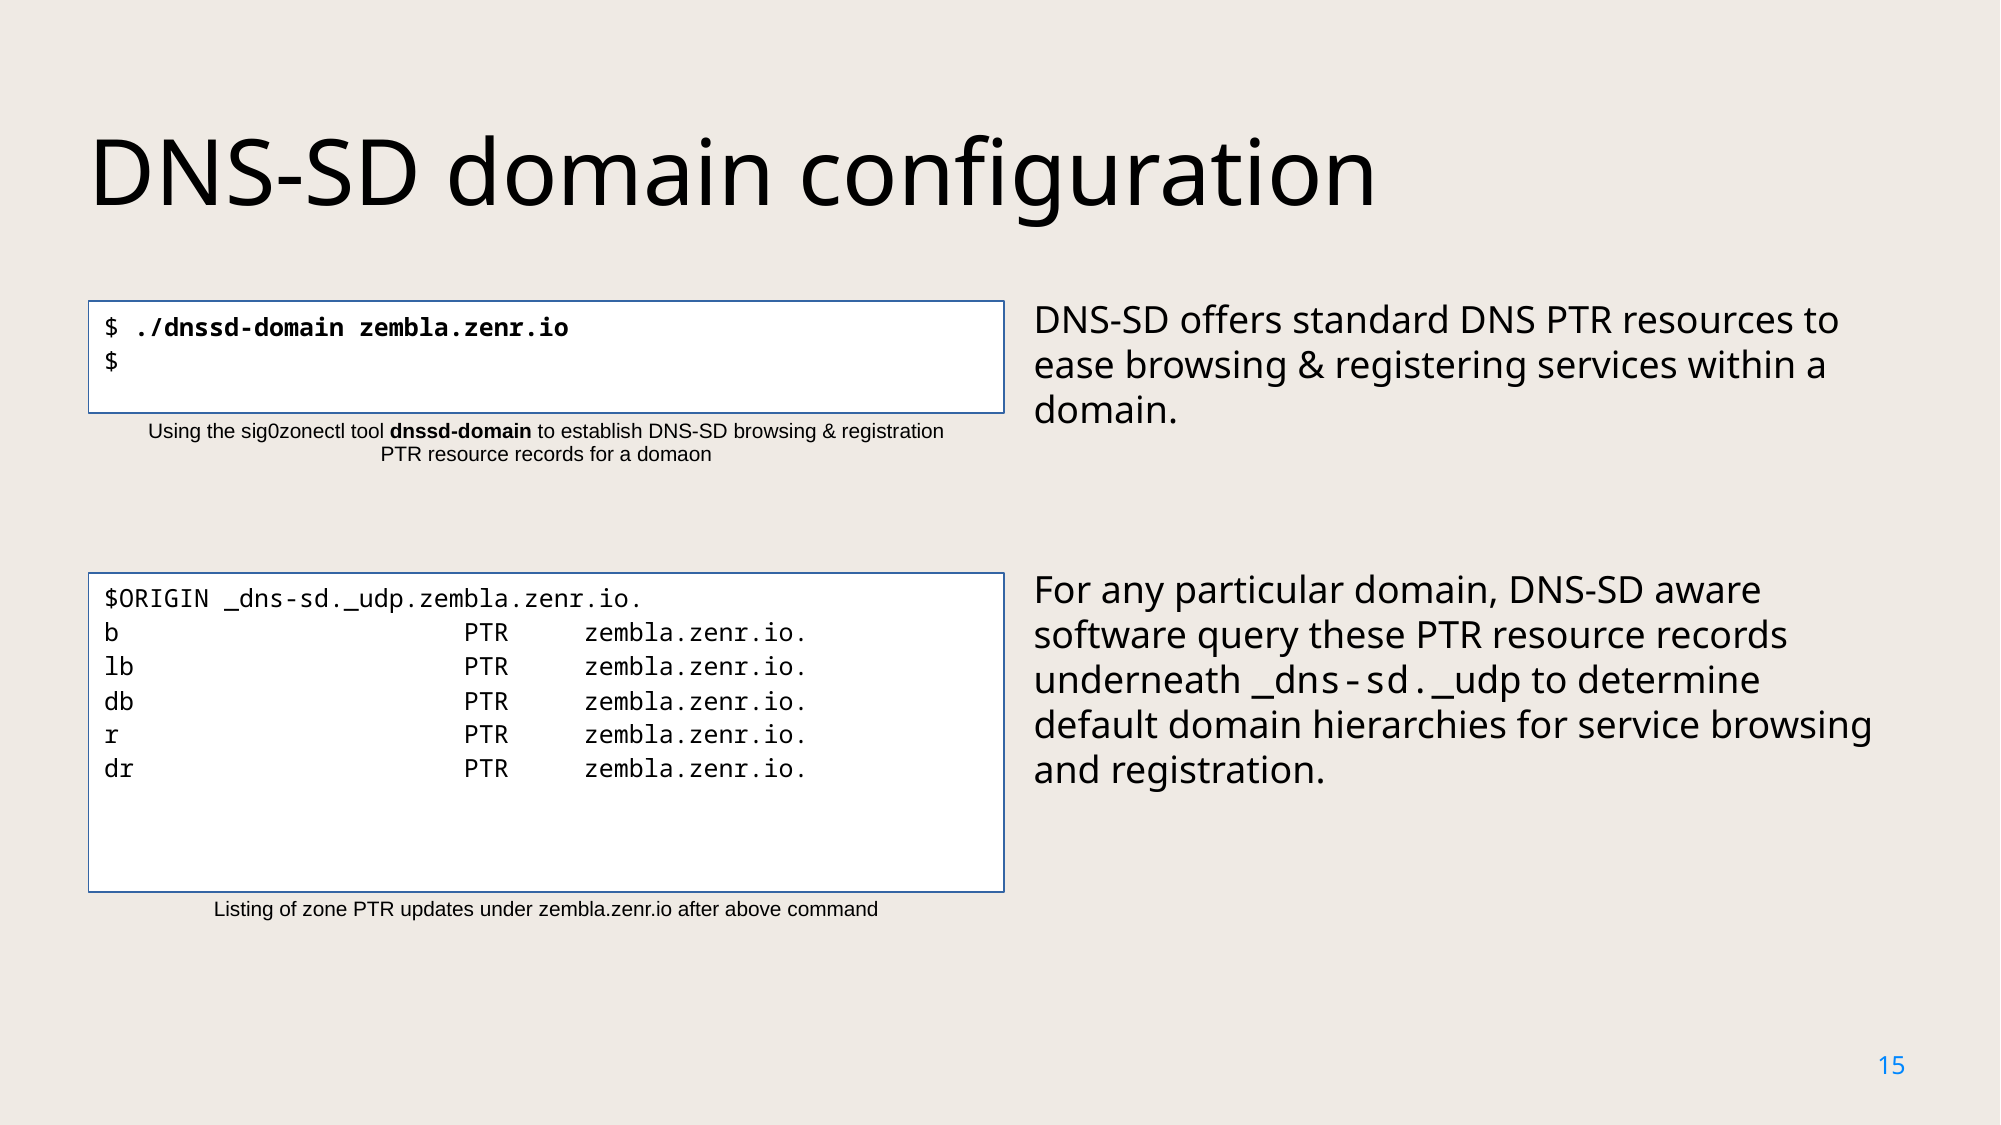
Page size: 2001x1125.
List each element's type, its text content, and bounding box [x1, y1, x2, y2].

text_box $ ./dnssd-domain zembla.zenr.io $ [88, 301, 1004, 412]
title DNS-SD domain configuration [88, 59, 1863, 278]
text_box $ORIGIN _dns-sd._udp.zembla.zenr.io. b PTR zembla.zenr.io. lb PTR zembla.zenr.io. db PTR zembla.zenr.io. r PTR zembla.zenr.io. dr PTR zembla.zenr.io. [88, 572, 1004, 890]
slide_number [1862, 1042, 1957, 1103]
text_box Listing of zone PTR updates under zembla.zenr.io after above command [88, 890, 1004, 929]
text_box Using the sig0zonectl tool dnssd-domain to establish DNS-SD browsing & registration PTR resource records for a domaon [88, 412, 1004, 474]
list DNS-SD offers standard DNS PTR resources to ease browsing & registering services within a domain. For any particular domain, DNS-SD aware software query these PTR resource records underneath _dns-sd._udp to determine default domain hierarchies for service browsing and registration. [1033, 295, 1892, 1002]
